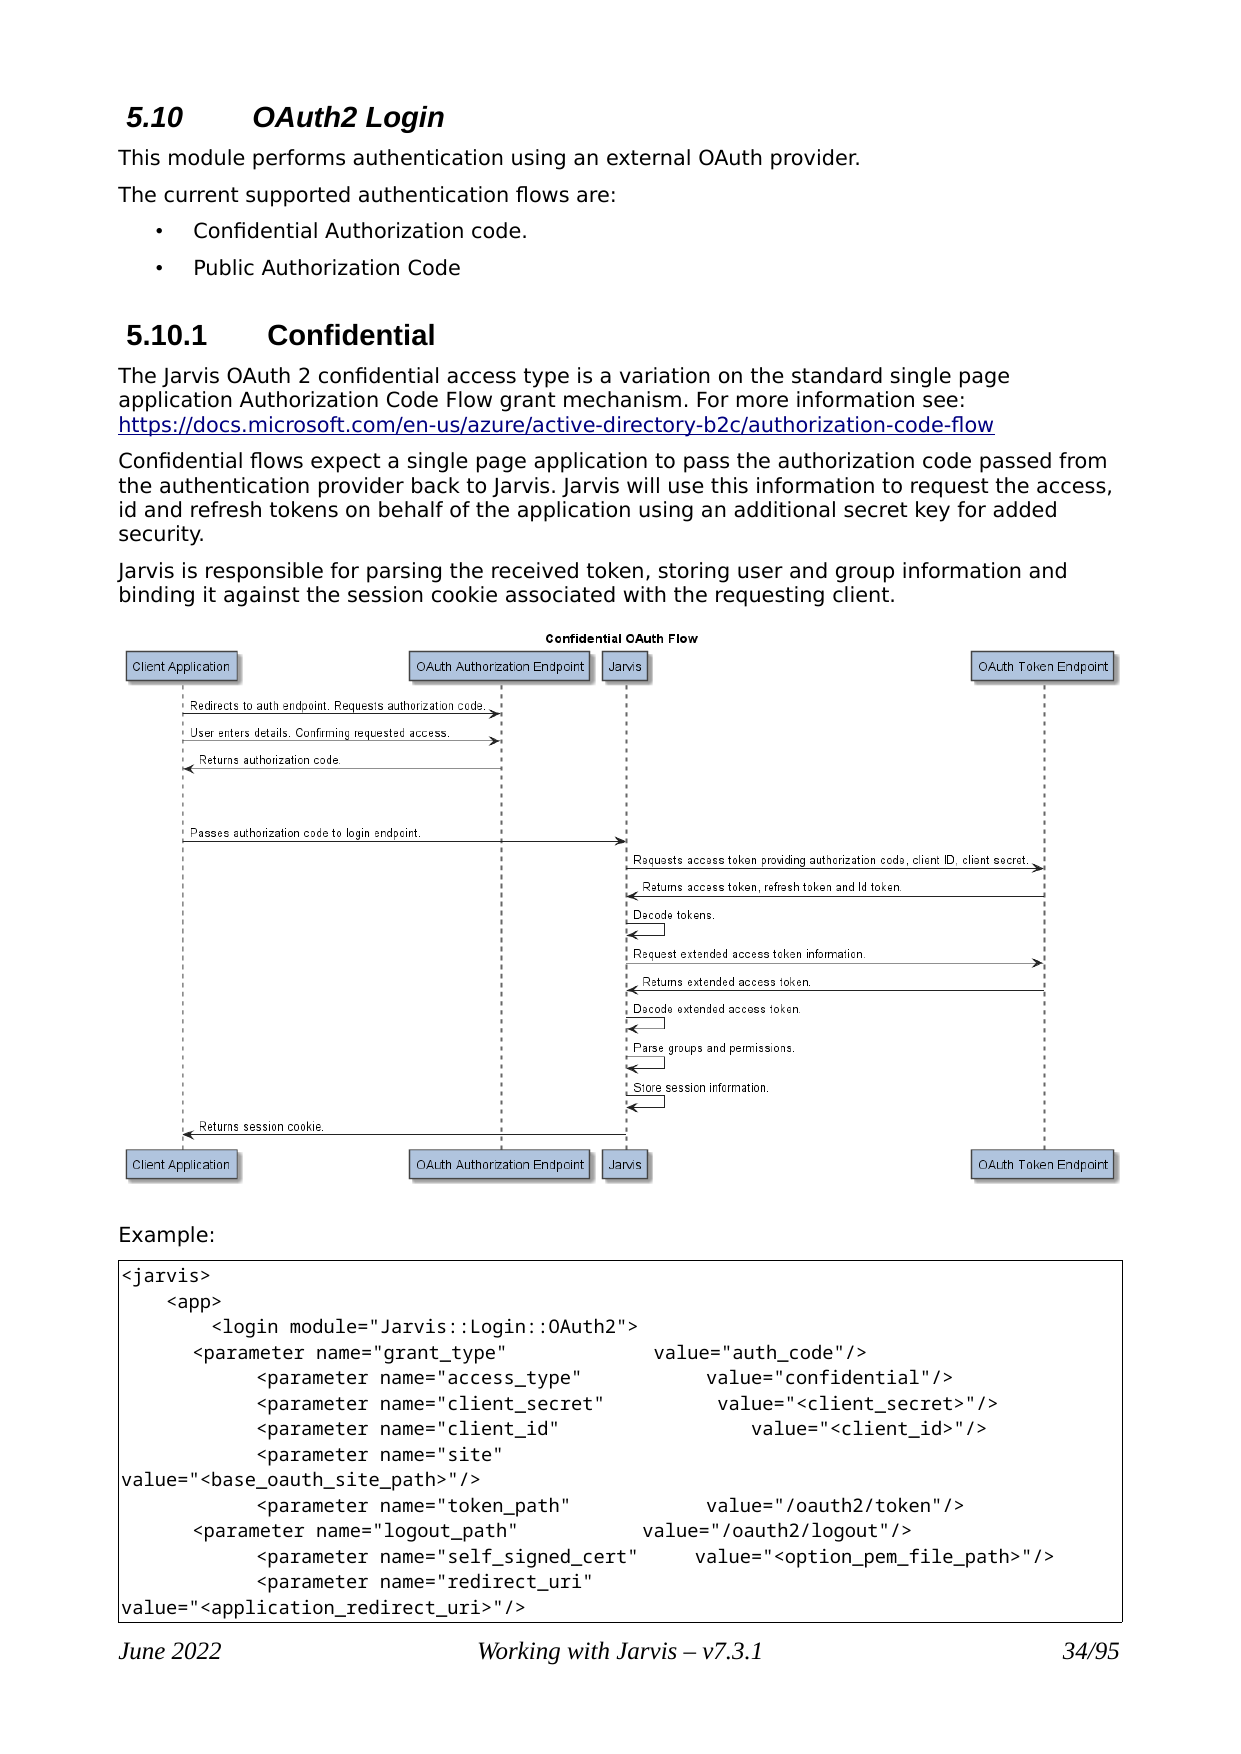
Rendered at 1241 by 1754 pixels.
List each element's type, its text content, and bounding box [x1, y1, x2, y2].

list Public Authorization Code [156, 256, 1122, 281]
text The current supported authentication flows are: [118, 183, 1122, 207]
text <app> [119, 1286, 1122, 1311]
text <parameter name="redirect_uri" value="<application_redirect_uri>"/> [119, 1566, 1122, 1622]
subtitle OAuth2 Login [118, 100, 1122, 133]
text The Jarvis OAuth 2 confidential access type is a variation on the standard single page application Authorization Code Flow grant mechanism. For more information see: https://docs.microsoft.com/en-us/azure/active-directory-b2c/authorization-code-flow [118, 364, 1122, 437]
text <parameter name="token_path" value="/oauth2/token"/> [119, 1490, 1122, 1515]
text <jarvis> [119, 1261, 1122, 1286]
list Confidential Authorization code. [156, 219, 1122, 244]
text Jarvis is responsible for parsing the received token, storing user and group information and binding it against the session cookie associated with the requesting client. [118, 559, 1122, 608]
text <parameter name="client_secret" value="<client_secret>"/> [119, 1388, 1122, 1413]
text <parameter name="access_type" value="confidential"/> [119, 1362, 1122, 1388]
text <parameter name="grant_type" value="auth_code"/> [119, 1337, 1122, 1362]
text Confidential flows expect a single page application to pass the authorization code passed from the authentication provider back to Jarvis. Jarvis will use this information to request the access, id and refresh tokens on behalf of the application using an additional secret key for added security. [118, 449, 1122, 547]
text Example: [118, 1223, 1122, 1247]
subtitle Confidential [118, 318, 1122, 352]
text <parameter name="logout_path" value="/oauth2/logout"/> [119, 1515, 1122, 1541]
text <parameter name="client_id" value="<client_id>"/> [119, 1413, 1122, 1439]
text This module performs authentication using an external OAuth provider. [118, 146, 1122, 170]
picture [118, 620, 1122, 1187]
text <parameter name="self_signed_cert" value="<option_pem_file_path>"/> [119, 1541, 1122, 1566]
text <login module="Jarvis::Login::OAuth2"> [119, 1311, 1122, 1337]
text <parameter name="site" value="<base_oauth_site_path>"/> [119, 1439, 1122, 1490]
